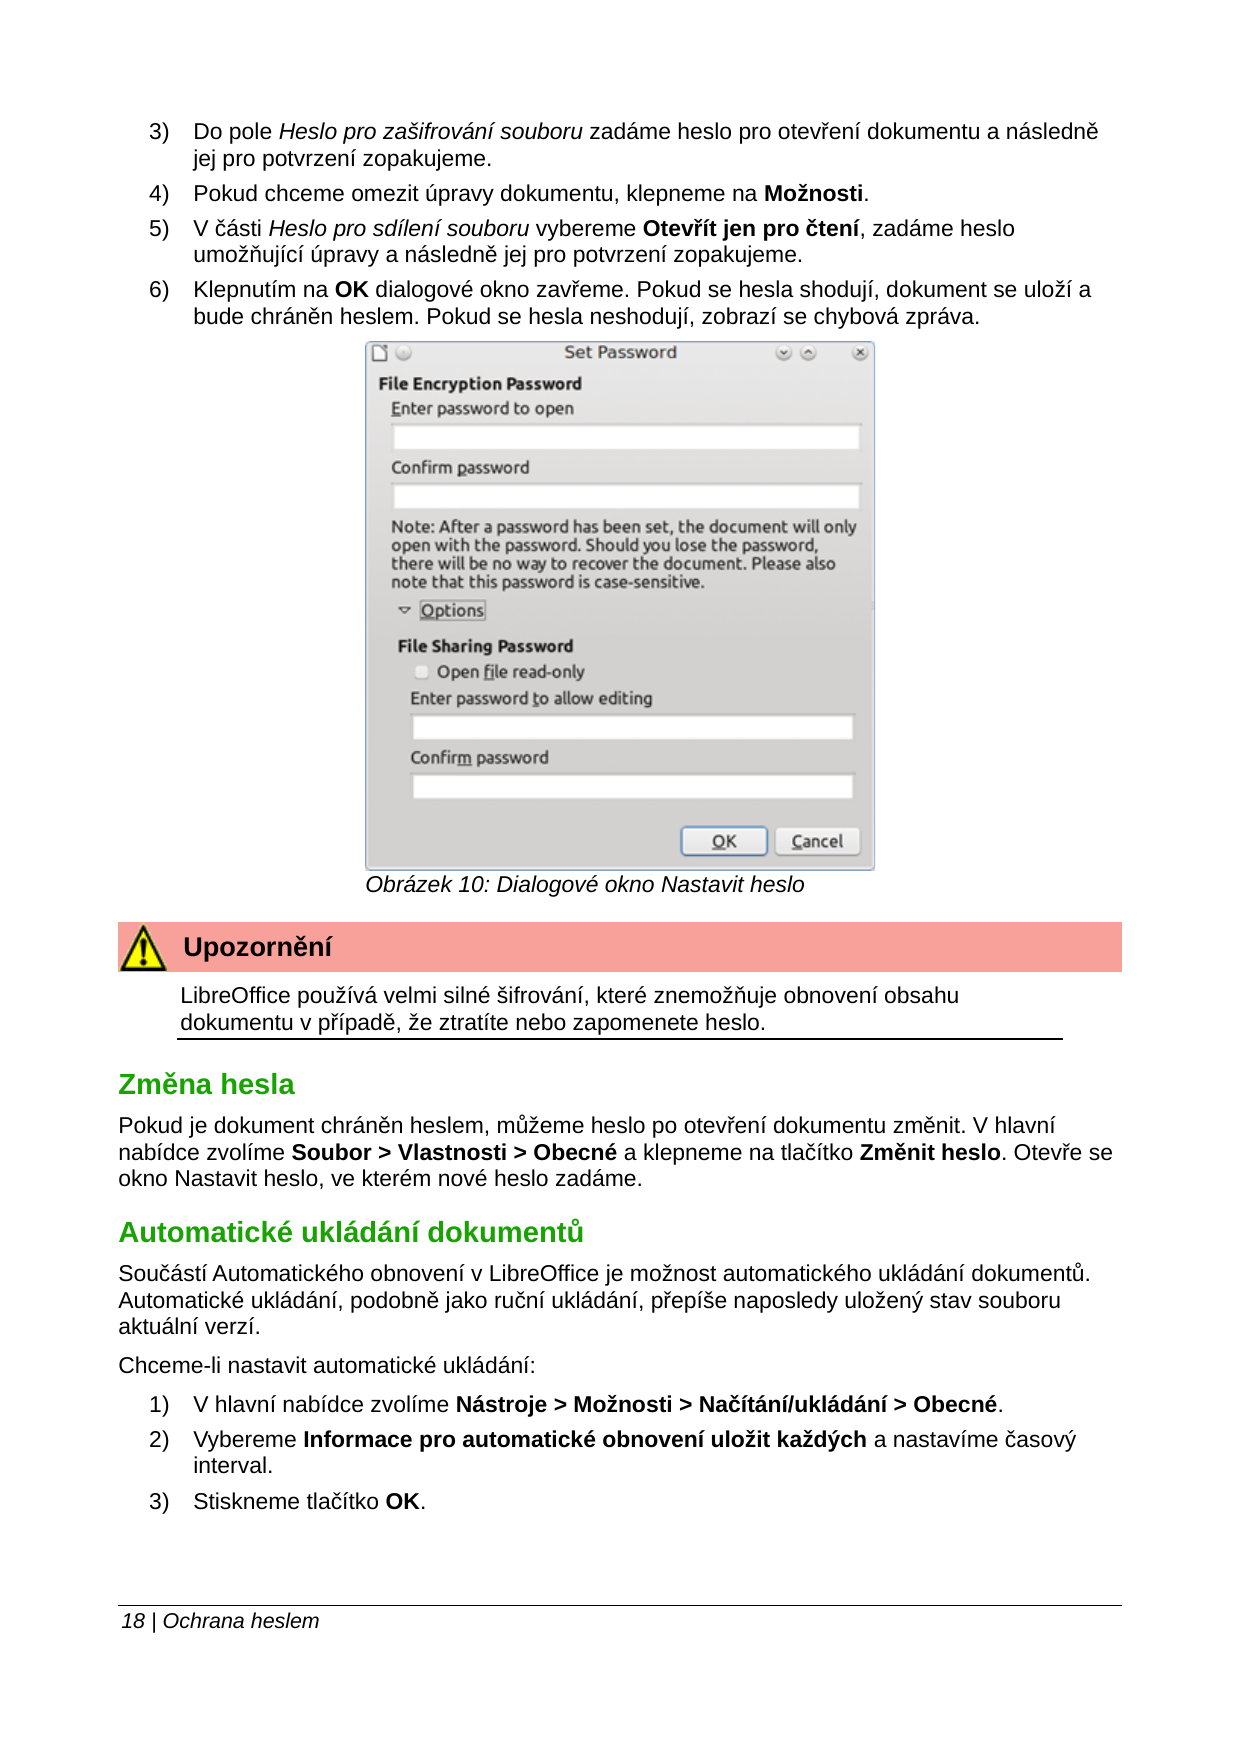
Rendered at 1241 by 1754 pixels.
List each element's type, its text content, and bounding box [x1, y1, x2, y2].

picture [365, 341, 876, 871]
list Vybereme Informace pro automatické obnovení uložit každých a nastavíme časový interval. [169, 1426, 1122, 1479]
text Obrázek 10: Dialogové okno Nastavit heslo [365, 871, 875, 897]
list Stiskneme tlačítko OK. [169, 1488, 1122, 1514]
text LibreOffice používá velmi silné šifrování, které znemožňuje obnovení obsahu dokumentu v případě, že ztratíte nebo zapomenete heslo. [177, 979, 1063, 1038]
subtitle Změna hesla [118, 1067, 1122, 1101]
text Pokud je dokument chráněn heslem, můžeme heslo po otevření dokumentu změnit. V hlavní nabídce zvolíme Soubor > Vlastnosti > Obecné a klepneme na tlačítko Změnit heslo. Otevře se okno Nastavit heslo, ve kterém nové heslo zadáme. [118, 1112, 1122, 1191]
subtitle Upozornění [118, 922, 1122, 972]
picture [119, 923, 167, 971]
text Součástí Automatického obnovení v LibreOffice je možnost automatického ukládání dokumentů. Automatické ukládání, podobně jako ruční ukládání, přepíše naposledy uložený stav souboru aktuální verzí. [118, 1260, 1122, 1339]
list Klepnutím na OK dialogové okno zavřeme. Pokud se hesla shodují, dokument se uloží a bude chráněn heslem. Pokud se hesla neshodují, zobrazí se chybová zpráva. [169, 276, 1122, 329]
list Pokud chceme omezit úpravy dokumentu, klepneme na Možnosti. [169, 180, 1122, 206]
list Do pole Heslo pro zašifrování souboru zadáme heslo pro otevření dokumentu a následně jej pro potvrzení zopakujeme. [169, 118, 1122, 171]
subtitle Automatické ukládání dokumentů [118, 1215, 1122, 1249]
list V části Heslo pro sdílení souboru vybereme Otevřít jen pro čtení, zadáme heslo umožňující úpravy a následně jej pro potvrzení zopakujeme. [169, 215, 1122, 268]
list V hlavní nabídce zvolíme Nástroje > Možnosti > Načítání/ukládání > Obecné. [169, 1391, 1122, 1417]
text Chceme-li nastavit automatické ukládání: [118, 1352, 1122, 1378]
